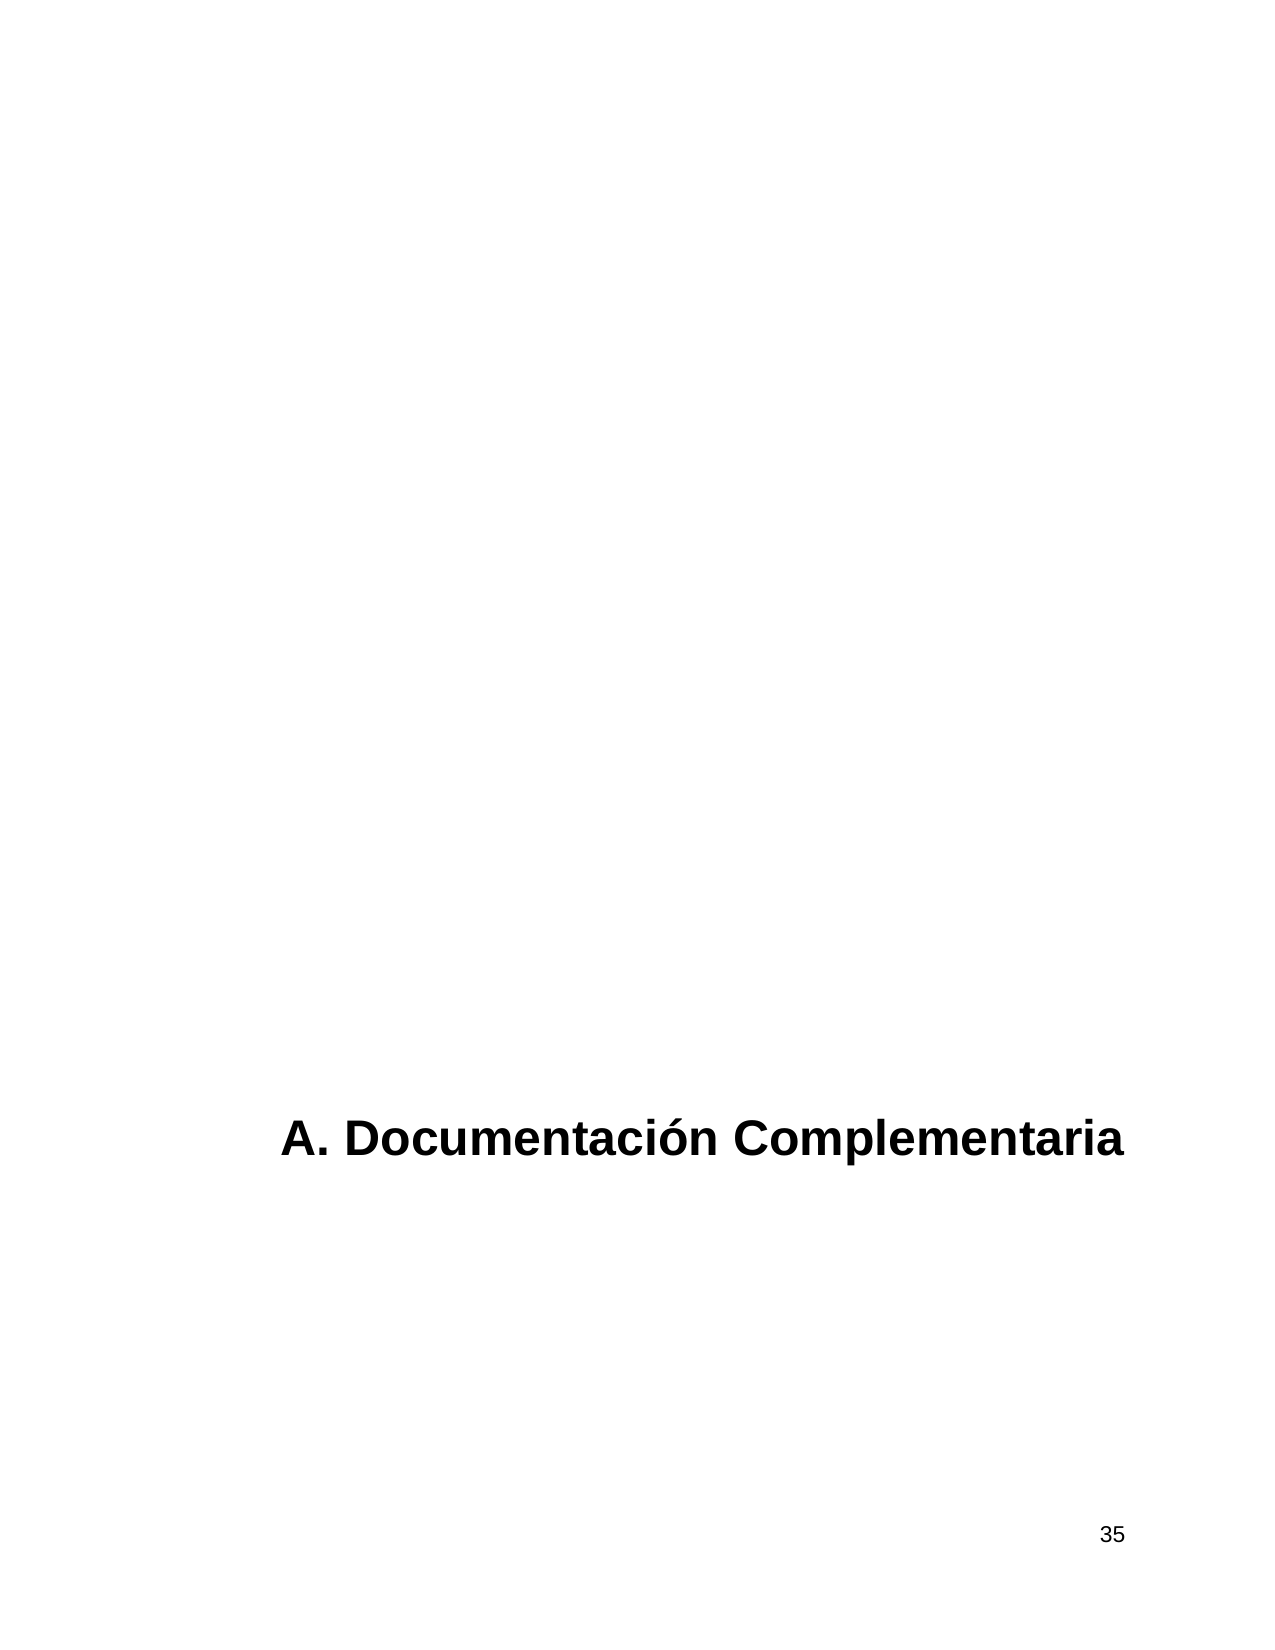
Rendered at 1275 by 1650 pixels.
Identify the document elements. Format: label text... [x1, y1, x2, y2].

text A. Documentación Complementaria [150, 1110, 1125, 1166]
